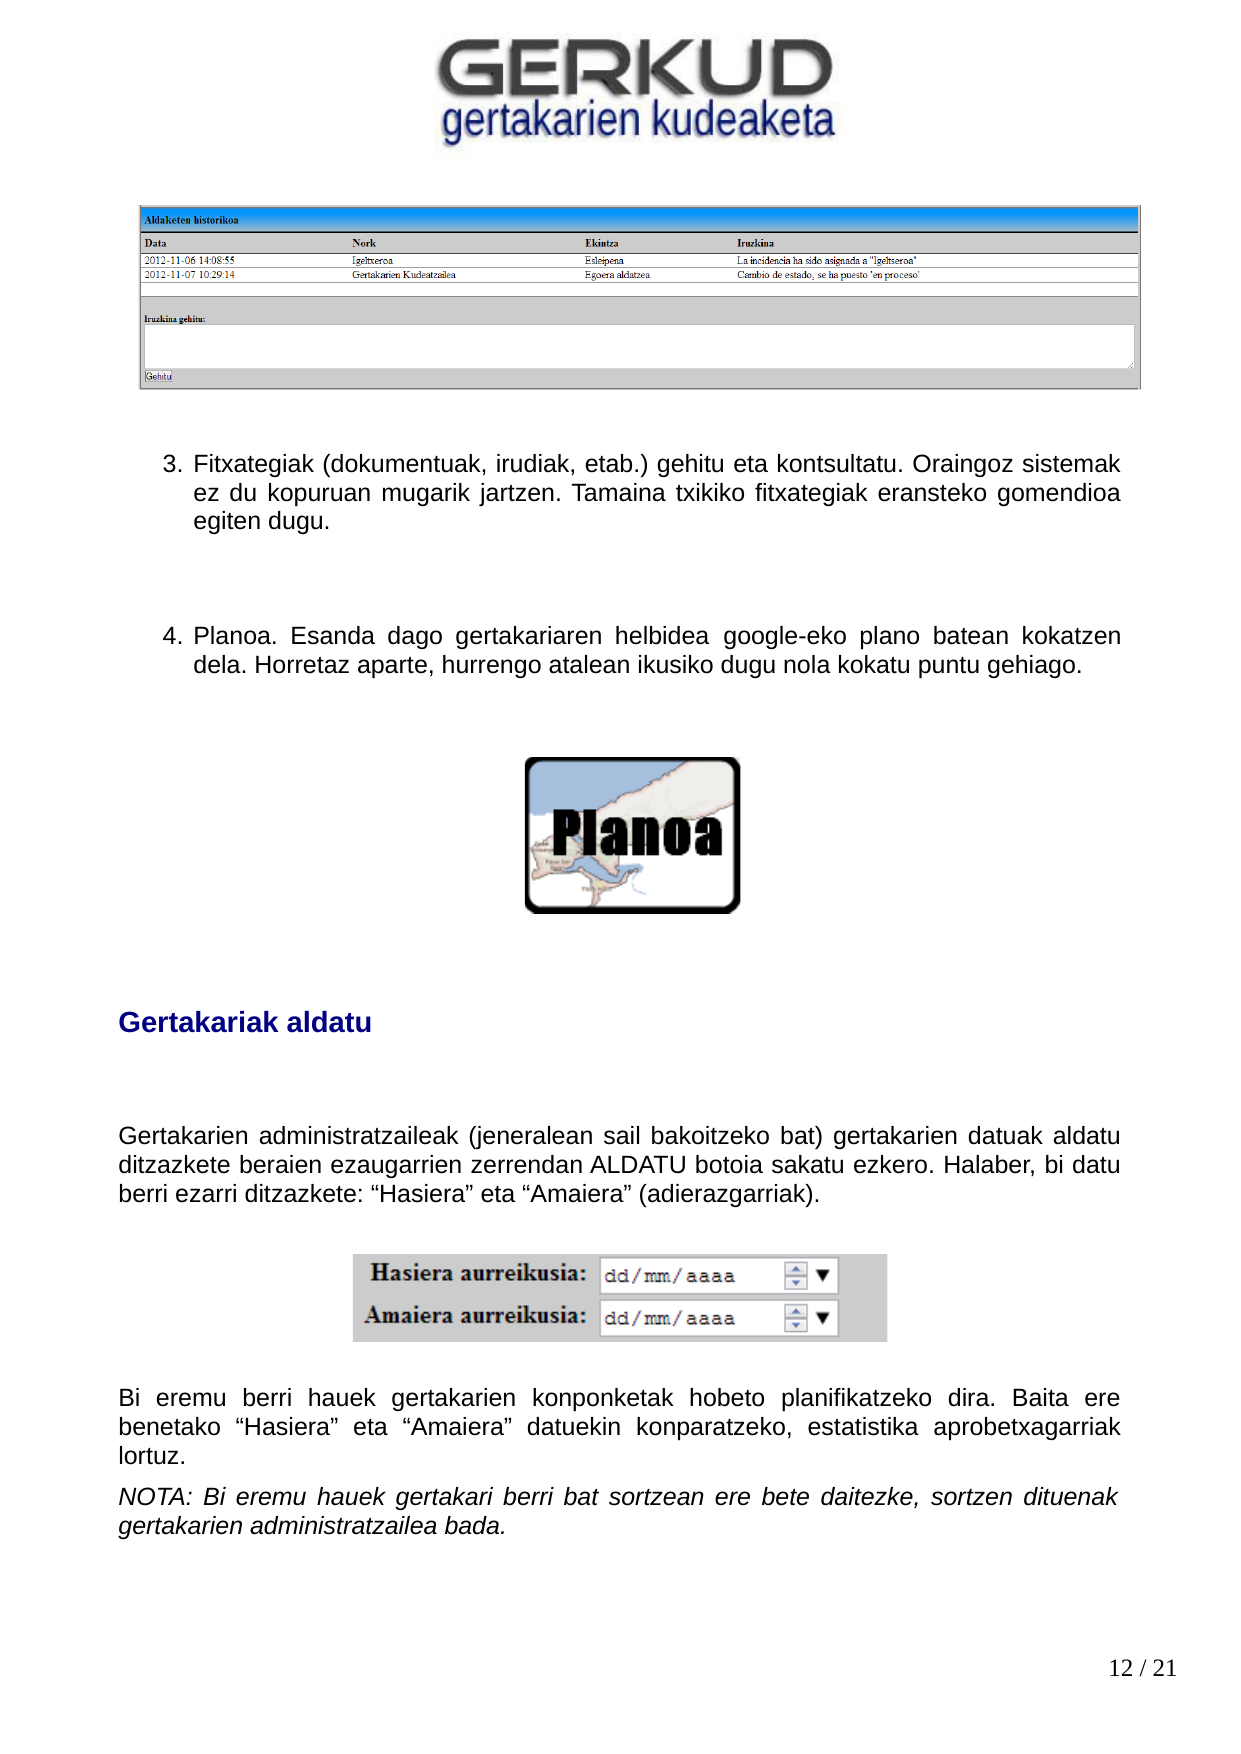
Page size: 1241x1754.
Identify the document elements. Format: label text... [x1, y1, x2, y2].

picture [434, 23, 844, 160]
subtitle Gertakariak aldatu [118, 1005, 1122, 1039]
list Planoa. Esanda dago gertakariaren helbidea google-eko plano batean kokatzen dela. Horretaz aparte, hurrengo atalean ikusiko dugu nola kokatu puntu gehiago. [156, 621, 1122, 679]
text Bi eremu berri hauek gertakarien konponketak hobeto planifikatzeko dira. Baita ere benetako “Hasiera” eta “Amaiera” datuekin konparatzeko, estatistika aprobetxagarriak lortuz. [118, 1383, 1122, 1469]
list Fitxategiak (dokumentuak, irudiak, etab.) gehitu eta kontsultatu. Oraingoz sistemak ez du kopuruan mugarik jartzen. Tamaina txikiko fitxategiak eransteko gomendioa egiten dugu. [156, 449, 1122, 535]
picture [524, 757, 741, 914]
text Gertakarien administratzaileak (jeneralean sail bakoitzeko bat) gertakarien datuak aldatu ditzazkete beraien ezaugarrien zerrendan ALDATU botoia sakatu ezkero. Halaber, bi datu berri ezarri ditzazkete: “Hasiera” eta “Amaiera” (adierazgarriak). [118, 1121, 1122, 1208]
text NOTA: Bi eremu hauek gertakari berri bat sortzean ere bete daitezke, sortzen dituenak gertakarien administratzailea bada. [118, 1482, 1122, 1539]
picture [138, 204, 1143, 392]
picture [352, 1254, 888, 1342]
